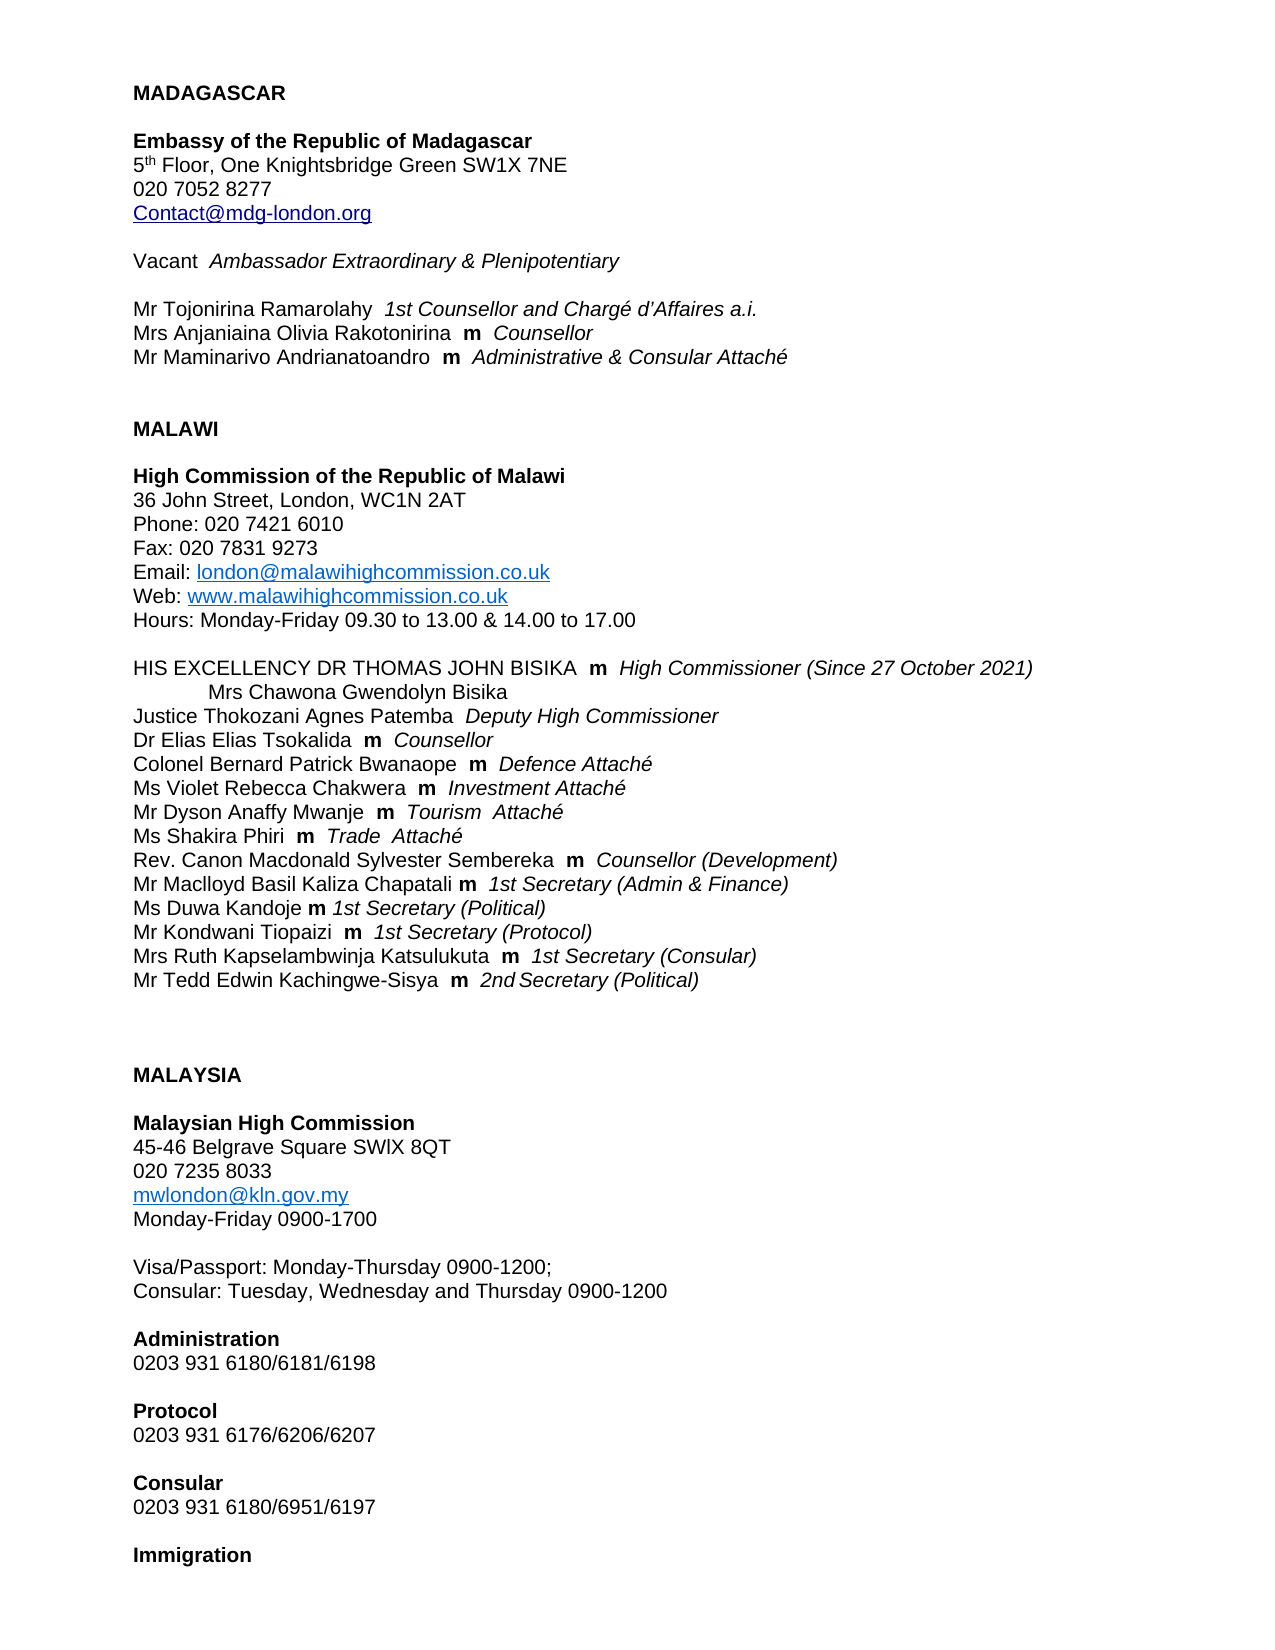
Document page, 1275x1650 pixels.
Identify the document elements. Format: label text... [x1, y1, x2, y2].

text MALAYSIA [133, 1063, 1181, 1087]
text Phone: 020 7421 6010 [133, 512, 1181, 536]
text Mr Tojonirina Ramarolahy 1st Counsellor and Chargé d’Affaires a.i. [133, 297, 1181, 321]
text Ms Shakira Phiri m Trade Attaché [133, 824, 1181, 848]
text Mrs Ruth Kapselambwinja Katsulukuta m 1st Secretary (Consular) [133, 943, 1181, 967]
text MALAWI [133, 416, 1181, 440]
text MADAGASCAR [133, 81, 1181, 105]
text Hours: Monday-Friday 09.30 to 13.00 & 14.00 to 17.00 [133, 608, 1181, 632]
text Embassy of the Republic of Madagascar [133, 129, 1181, 153]
text 020 7235 8033 [133, 1159, 1181, 1183]
text Mr Maminarivo Andrianatoandro m Administrative & Consular Attaché [133, 344, 1181, 368]
text Colonel Bernard Patrick Bwanaope m Defence Attaché [133, 752, 1181, 776]
text Vacant Ambassador Extraordinary & Plenipotentiary [133, 249, 1181, 273]
text Monday-Friday 0900-1700 [133, 1207, 1181, 1231]
text Mr Kondwani Tiopaizi m 1st Secretary (Protocol) [133, 919, 1181, 943]
text Fax: 020 7831 9273 [133, 536, 1181, 560]
text 0203 931 6180/6181/6198 [133, 1351, 1181, 1375]
text mwlondon@kln.gov.my [133, 1183, 1181, 1207]
text Visa/Passport: Monday-Thursday 0900-1200; [133, 1255, 1181, 1279]
text 0203 931 6180/6951/6197 [133, 1494, 1181, 1518]
text High Commission of the Republic of Malawi [133, 464, 1181, 488]
text Web: www.malawihighcommission.co.uk [133, 584, 1181, 608]
text Malaysian High Commission [133, 1111, 1181, 1135]
text Mr Tedd Edwin Kachingwe-Sisya m 2nd Secretary (Political) [133, 967, 1181, 991]
text Contact@mdg-london.org [133, 201, 1181, 225]
text HIS EXCELLENCY DR THOMAS JOHN BISIKA m High Commissioner (Since 27 October 2021) [133, 656, 1181, 680]
text Mr Dyson Anaffy Mwanje m Tourism Attaché [133, 800, 1181, 824]
text 36 John Street, London, WC1N 2AT [133, 488, 1181, 512]
text Mrs Chawona Gwendolyn Bisika [133, 680, 1181, 704]
text Dr Elias Elias Tsokalida m Counsellor [133, 728, 1181, 752]
text Consular [133, 1471, 1181, 1494]
text Rev. Canon Macdonald Sylvester Sembereka m Counsellor (Development) [133, 848, 1181, 872]
text Ms Violet Rebecca Chakwera m Investment Attaché [133, 776, 1181, 800]
text 45-46 Belgrave Square SWlX 8QT [133, 1135, 1181, 1159]
text 0203 931 6176/6206/6207 [133, 1423, 1181, 1447]
text Immigration [133, 1542, 1181, 1566]
text Justice Thokozani Agnes Patemba Deputy High Commissioner [133, 704, 1181, 728]
text Consular: Tuesday, Wednesday and Thursday 0900-1200 [133, 1279, 1181, 1303]
text Mr Maclloyd Basil Kaliza Chapatali m 1st Secretary (Admin & Finance) [133, 872, 1181, 896]
text 020 7052 8277 [133, 177, 1181, 201]
text Administration [133, 1327, 1181, 1351]
text Email: london@malawihighcommission.co.uk [133, 560, 1181, 584]
text Mrs Anjaniaina Olivia Rakotonirina m Counsellor [133, 321, 1181, 344]
text 5th Floor, One Knightsbridge Green SW1X 7NE [133, 153, 1181, 177]
text Protocol [133, 1399, 1181, 1423]
text Ms Duwa Kandoje m 1st Secretary (Political) [133, 896, 1181, 919]
